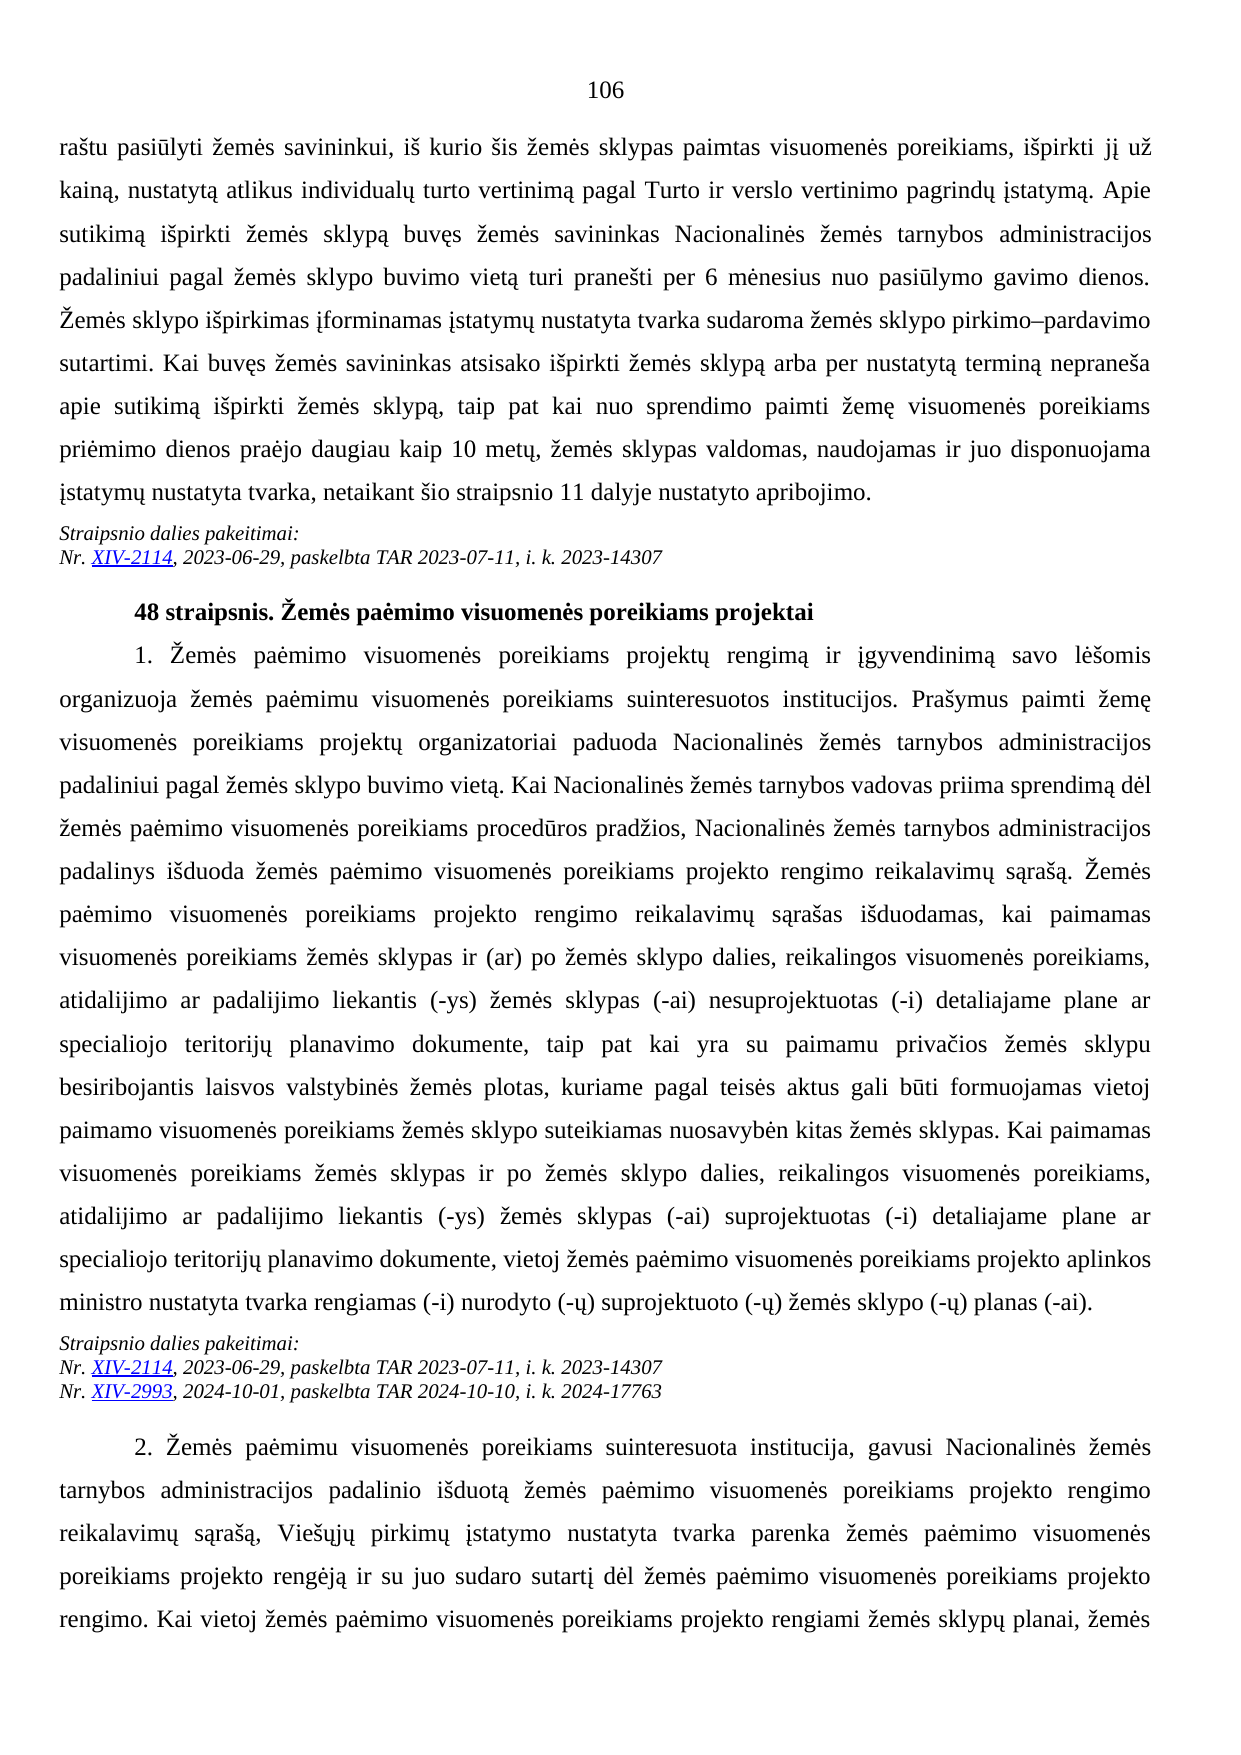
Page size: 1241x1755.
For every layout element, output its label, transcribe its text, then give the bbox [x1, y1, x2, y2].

text Nr. XIV-2114, 2023-06-29, paskelbta TAR 2023-07-11, i. k. 2023-14307 [59, 1355, 1152, 1379]
text raštu pasiūlyti žemės savininkui, iš kurio šis žemės sklypas paimtas visuomenės poreikiams, išpirkti jį už kainą, nustatytą atlikus individualų turto vertinimą pagal Turto ir verslo vertinimo pagrindų įstatymą. Apie sutikimą išpirkti žemės sklypą buvęs žemės savininkas Nacionalinės žemės tarnybos administracijos padaliniui pagal žemės sklypo buvimo vietą turi pranešti per 6 mėnesius nuo pasiūlymo gavimo dienos. Žemės sklypo išpirkimas įforminamas įstatymų nustatyta tvarka sudaroma žemės sklypo pirkimo–pardavimo sutartimi. Kai buvęs žemės savininkas atsisako išpirkti žemės sklypą arba per nustatytą terminą nepraneša apie sutikimą išpirkti žemės sklypą, taip pat kai nuo sprendimo paimti žemę visuomenės poreikiams priėmimo dienos praėjo daugiau kaip 10 metų, žemės sklypas valdomas, naudojamas ir juo disponuojama įstatymų nustatyta tvarka, netaikant šio straipsnio 11 dalyje nustatyto apribojimo. [59, 132, 1152, 506]
text 1. Žemės paėmimo visuomenės poreikiams projektų rengimą ir įgyvendinimą savo lėšomis organizuoja žemės paėmimu visuomenės poreikiams suinteresuotos institucijos. Prašymus paimti žemę visuomenės poreikiams projektų organizatoriai paduoda Nacionalinės žemės tarnybos administracijos padaliniui pagal žemės sklypo buvimo vietą. Kai Nacionalinės žemės tarnybos vadovas priima sprendimą dėl žemės paėmimo visuomenės poreikiams procedūros pradžios, Nacionalinės žemės tarnybos administracijos padalinys išduoda žemės paėmimo visuomenės poreikiams projekto rengimo reikalavimų sąrašą. Žemės paėmimo visuomenės poreikiams projekto rengimo reikalavimų sąrašas išduodamas, kai paimamas visuomenės poreikiams žemės sklypas ir (ar) po žemės sklypo dalies, reikalingos visuomenės poreikiams, atidalijimo ar padalijimo liekantis (-ys) žemės sklypas (-ai) nesuprojektuotas (-i) detaliajame plane ar specialiojo teritorijų planavimo dokumente, taip pat kai yra su paimamu privačios žemės sklypu besiribojantis laisvos valstybinės žemės plotas, kuriame pagal teisės aktus gali būti formuojamas vietoj paimamo visuomenės poreikiams žemės sklypo suteikiamas nuosavybėn kitas žemės sklypas. Kai paimamas visuomenės poreikiams žemės sklypas ir po žemės sklypo dalies, reikalingos visuomenės poreikiams, atidalijimo ar padalijimo liekantis (-ys) žemės sklypas (-ai) suprojektuotas (-i) detaliajame plane ar specialiojo teritorijų planavimo dokumente, vietoj žemės paėmimo visuomenės poreikiams projekto aplinkos ministro nustatyta tvarka rengiamas (-i) nurodyto (-ų) suprojektuoto (-ų) žemės sklypo (-ų) planas (-ai). [59, 641, 1152, 1316]
text 48 straipsnis. Žemės paėmimo visuomenės poreikiams projektai [59, 597, 1152, 626]
text Straipsnio dalies pakeitimai: [59, 521, 1152, 545]
text Nr. XIV-2993, 2024-10-01, paskelbta TAR 2024-10-10, i. k. 2024-17763 [59, 1379, 1152, 1403]
text Nr. XIV-2114, 2023-06-29, paskelbta TAR 2023-07-11, i. k. 2023-14307 [59, 545, 1152, 569]
text Straipsnio dalies pakeitimai: [59, 1331, 1152, 1355]
text 2. Žemės paėmimu visuomenės poreikiams suinteresuota institucija, gavusi Nacionalinės žemės tarnybos administracijos padalinio išduotą žemės paėmimo visuomenės poreikiams projekto rengimo reikalavimų sąrašą, Viešųjų pirkimų įstatymo nustatyta tvarka parenka žemės paėmimo visuomenės poreikiams projekto rengėją ir su juo sudaro sutartį dėl žemės paėmimo visuomenės poreikiams projekto rengimo. Kai vietoj žemės paėmimo visuomenės poreikiams projekto rengiami žemės sklypų planai, žemės [59, 1432, 1152, 1633]
